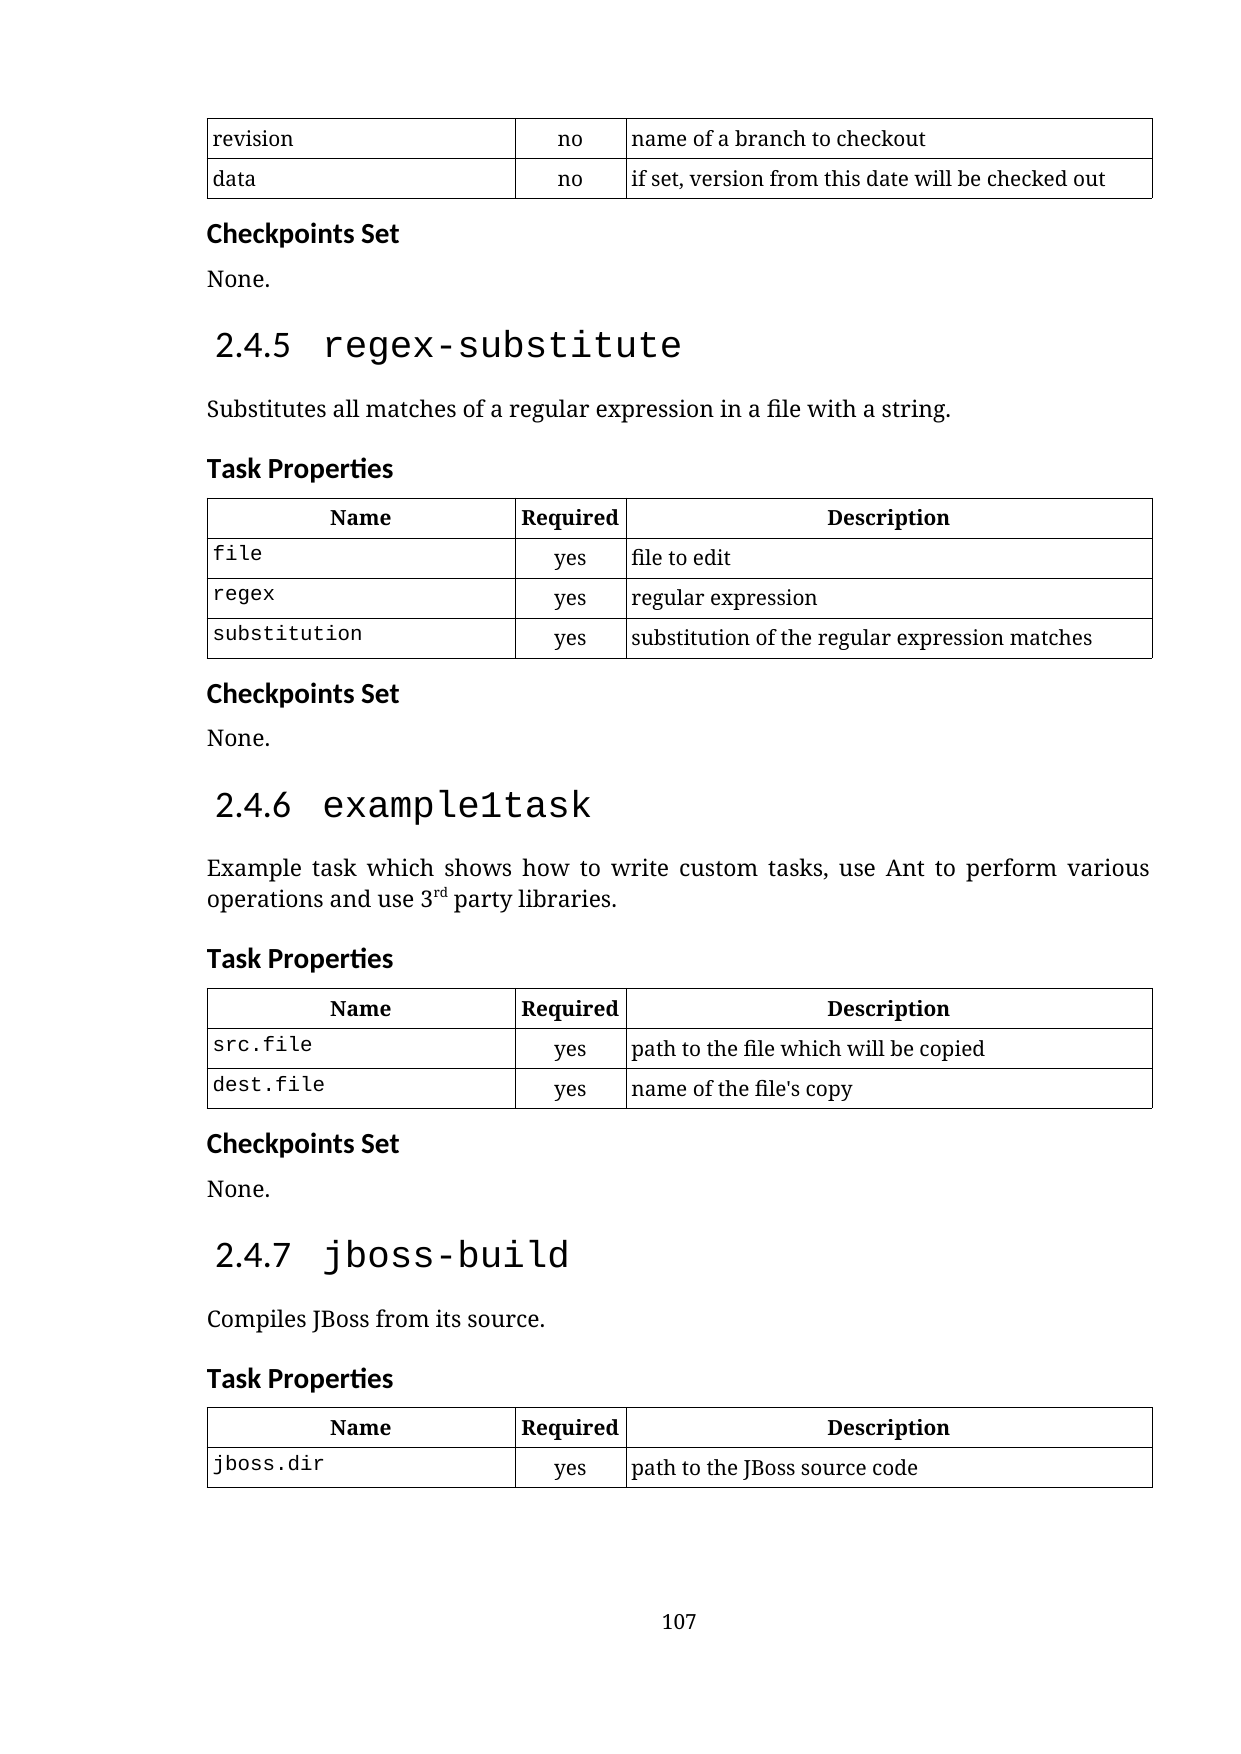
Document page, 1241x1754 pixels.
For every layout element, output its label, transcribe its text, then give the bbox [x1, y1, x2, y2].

table_cell data [208, 159, 515, 198]
text None. [207, 722, 1152, 753]
subtitle Checkpoints Set [207, 222, 1152, 251]
table_cell yes [516, 1029, 626, 1068]
table_header Description [627, 989, 1152, 1028]
table_header Description [627, 1408, 1152, 1447]
table_cell regex [208, 579, 515, 617]
subtitle Task Properties [207, 456, 1152, 486]
table_cell yes [516, 539, 626, 577]
table_cell jboss.dir [208, 1448, 515, 1487]
table_header Required [516, 499, 626, 537]
table_cell revision [208, 119, 515, 158]
table_header Required [516, 1408, 626, 1447]
table_header Required [516, 989, 626, 1028]
table_cell yes [516, 619, 626, 657]
table_cell name of the file's copy [627, 1069, 1152, 1108]
table_header Name [208, 1408, 515, 1447]
text Example task which shows how to write custom tasks, use Ant to perform various operations and use 3rd party libraries. [207, 852, 1152, 914]
table_header Name [208, 499, 515, 537]
table_cell src.file [208, 1029, 515, 1068]
table_cell yes [516, 1448, 626, 1487]
table_cell dest.file [208, 1069, 515, 1108]
table_cell path to the JBoss source code [627, 1448, 1152, 1487]
text Substitutes all matches of a regular expression in a file with a string. [207, 393, 1152, 424]
subtitle Checkpoints Set [207, 1132, 1152, 1161]
table_cell regular expression [627, 579, 1152, 617]
table_cell yes [516, 579, 626, 617]
subtitle Task Properties [207, 1366, 1152, 1395]
table_cell file [208, 539, 515, 577]
table_cell path to the file which will be copied [627, 1029, 1152, 1068]
text None. [207, 263, 1152, 294]
table_cell file to edit [627, 539, 1152, 577]
subtitle jboss-build [207, 1236, 1152, 1279]
table_cell name of a branch to checkout [627, 119, 1152, 158]
subtitle example1task [207, 786, 1152, 828]
table_cell substitution [208, 619, 515, 657]
subtitle regex-substitute [207, 327, 1152, 369]
table_header Name [208, 989, 515, 1028]
subtitle Checkpoints Set [207, 681, 1152, 710]
table_cell no [516, 159, 626, 198]
table_cell yes [516, 1069, 626, 1108]
table_header Description [627, 499, 1152, 537]
table_cell no [516, 119, 626, 158]
subtitle Task Properties [207, 947, 1152, 976]
table_cell substitution of the regular expression matches [627, 619, 1152, 657]
text Compiles JBoss from its source. [207, 1302, 1152, 1334]
table_cell if set, version from this date will be checked out [627, 159, 1152, 198]
text None. [207, 1173, 1152, 1204]
